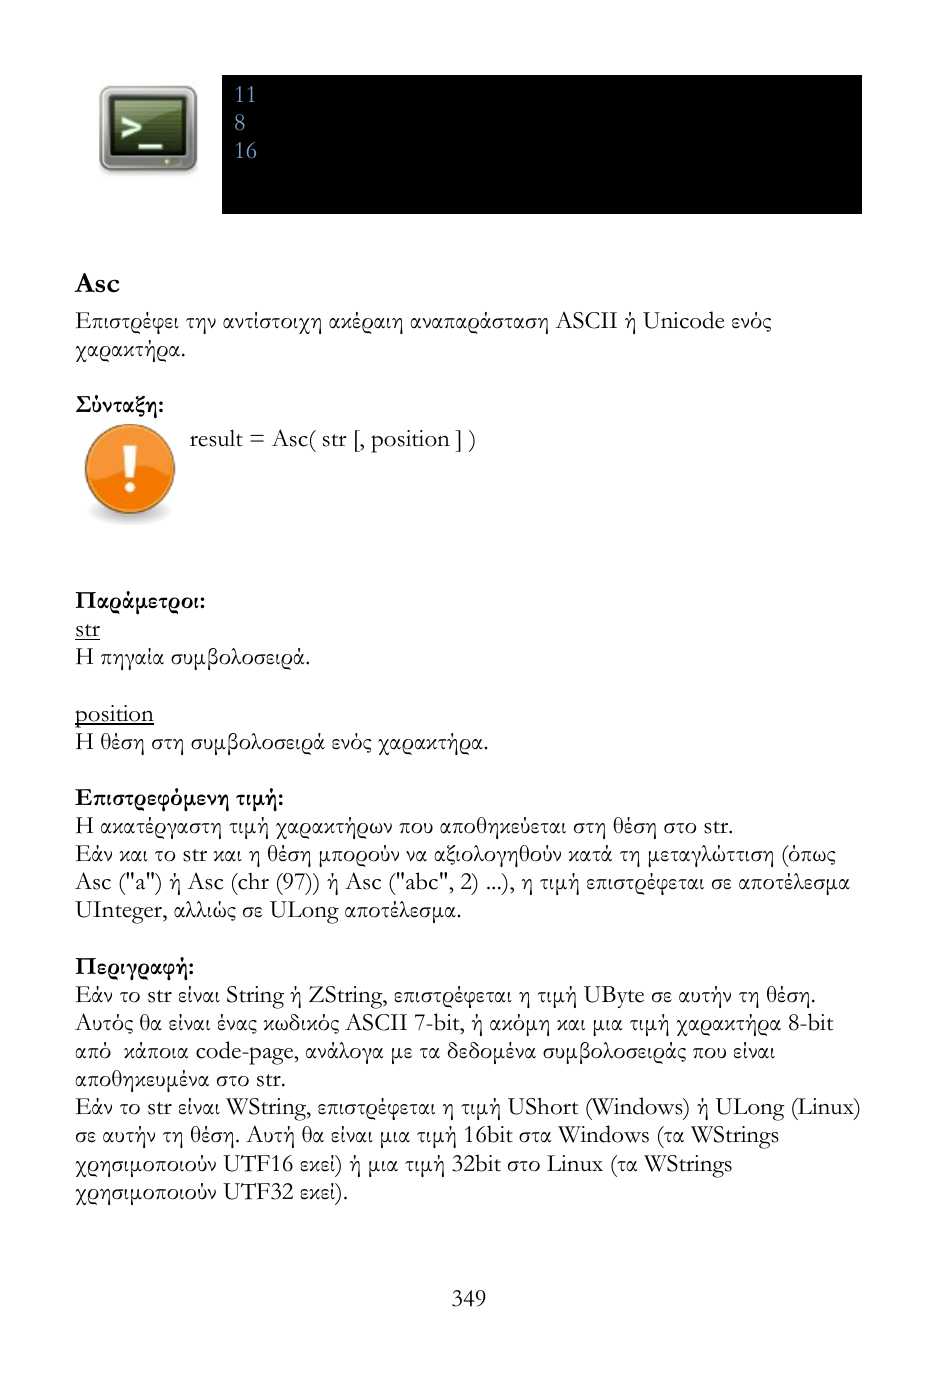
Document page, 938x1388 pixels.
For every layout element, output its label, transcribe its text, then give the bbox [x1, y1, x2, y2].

text Η πηγαία συμβολοσειρά. [75, 643, 862, 671]
text Επιστρεφόμενη τιμή: [75, 784, 862, 812]
text str [75, 615, 862, 643]
picture [79, 424, 180, 525]
text Περιγραφή: [75, 953, 862, 981]
text Εάν το str είναι String ή ZString, επιστρέφεται η τιμή UByte σε αυτήν τη θέση. Αυτός θα είναι ένας κωδικός ASCII 7-bit, ή ακόμη και μια τιμή χαρακτήρα 8-bit από κάποια code-page, ανάλογα με τα δεδομένα συμβολοσειράς που είναι αποθηκευμένα στο str. [75, 981, 862, 1093]
text Σύνταξη: [75, 391, 862, 419]
text Η θέση στη συμβολοσειρά ενός χαρακτήρα. [75, 728, 862, 756]
table_header result = Asc( str [, position ] ) [184, 419, 863, 559]
text Η ακατέργαστη τιμή χαρακτήρων που αποθηκεύεται στη θέση στο str. [75, 812, 862, 840]
text Επιστρέφει την αντίστοιχη ακέραιη αναπαράσταση ASCII ή Unicode ενός χαρακτήρα. [75, 307, 862, 363]
text Παράμετροι: [75, 587, 862, 615]
text position [75, 699, 862, 728]
table_header [75, 75, 222, 214]
picture [98, 80, 199, 181]
text Εάν και το str και η θέση μπορούν να αξιολογηθούν κατά τη μεταγλώττιση (όπως Asc ("a") ή Asc (chr (97)) ή Asc ("abc", 2) ...), η τιμή επιστρέφεται σε αποτέλεσμα UInteger, αλλιώς σε ULong αποτέλεσμα. [75, 840, 862, 924]
subtitle Asc [75, 268, 862, 301]
table_header [75, 419, 183, 559]
table_header 11 8 16 [222, 75, 862, 214]
text Εάν το str είναι WString, επιστρέφεται η τιμή UShort (Windows) ή ULong (Linux) σε αυτήν τη θέση. Αυτή θα είναι μια τιμή 16bit στα Windows (τα WStrings χρησιμοποιούν UTF16 εκεί) ή μια τιμή 32bit στο Linux (τα WStrings χρησιμοποιούν UTF32 εκεί). [75, 1093, 862, 1206]
